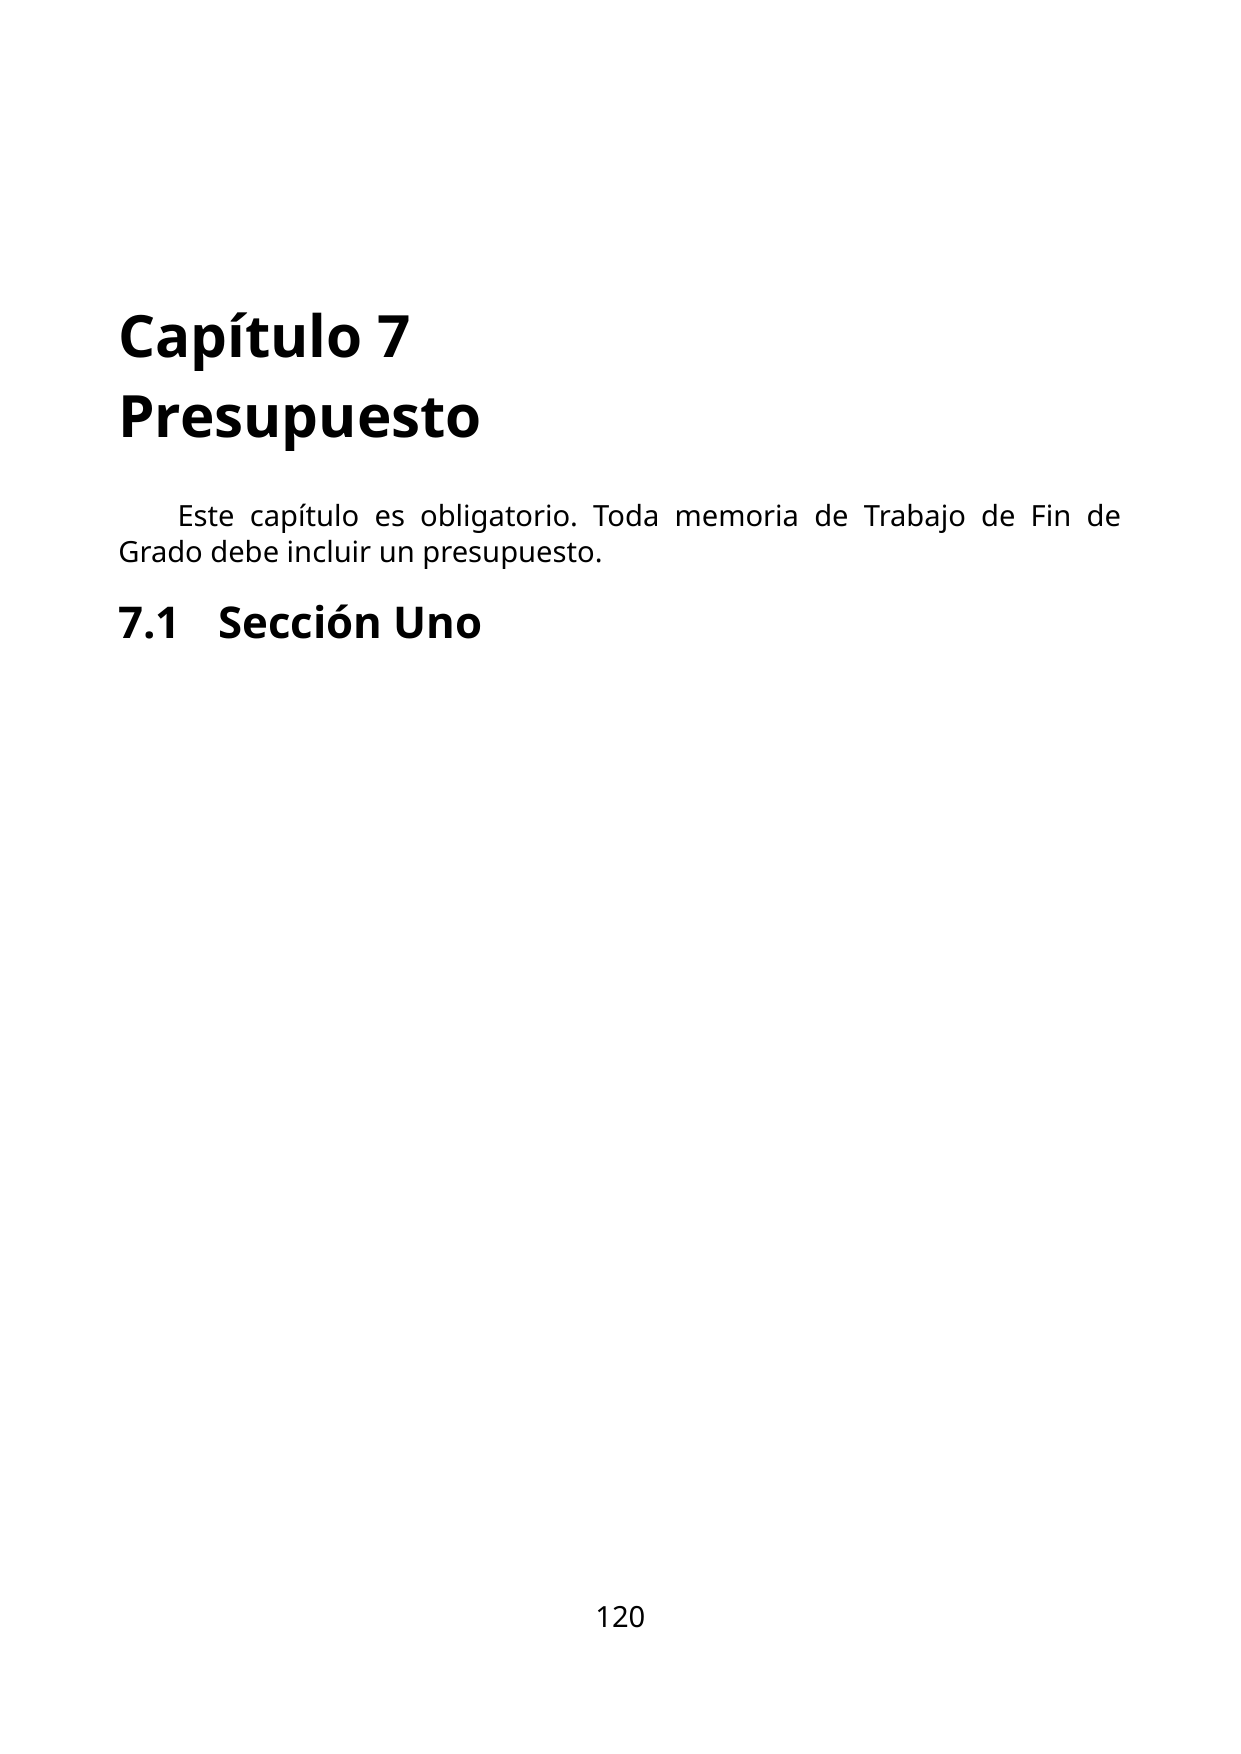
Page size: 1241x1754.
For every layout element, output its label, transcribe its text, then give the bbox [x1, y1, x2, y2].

subtitle Presupuesto [118, 295, 1122, 454]
subtitle Sección Uno [118, 592, 1122, 651]
text Este capítulo es obligatorio. Toda memoria de Trabajo de Fin de Grado debe incluir un presupuesto. [118, 496, 1122, 571]
